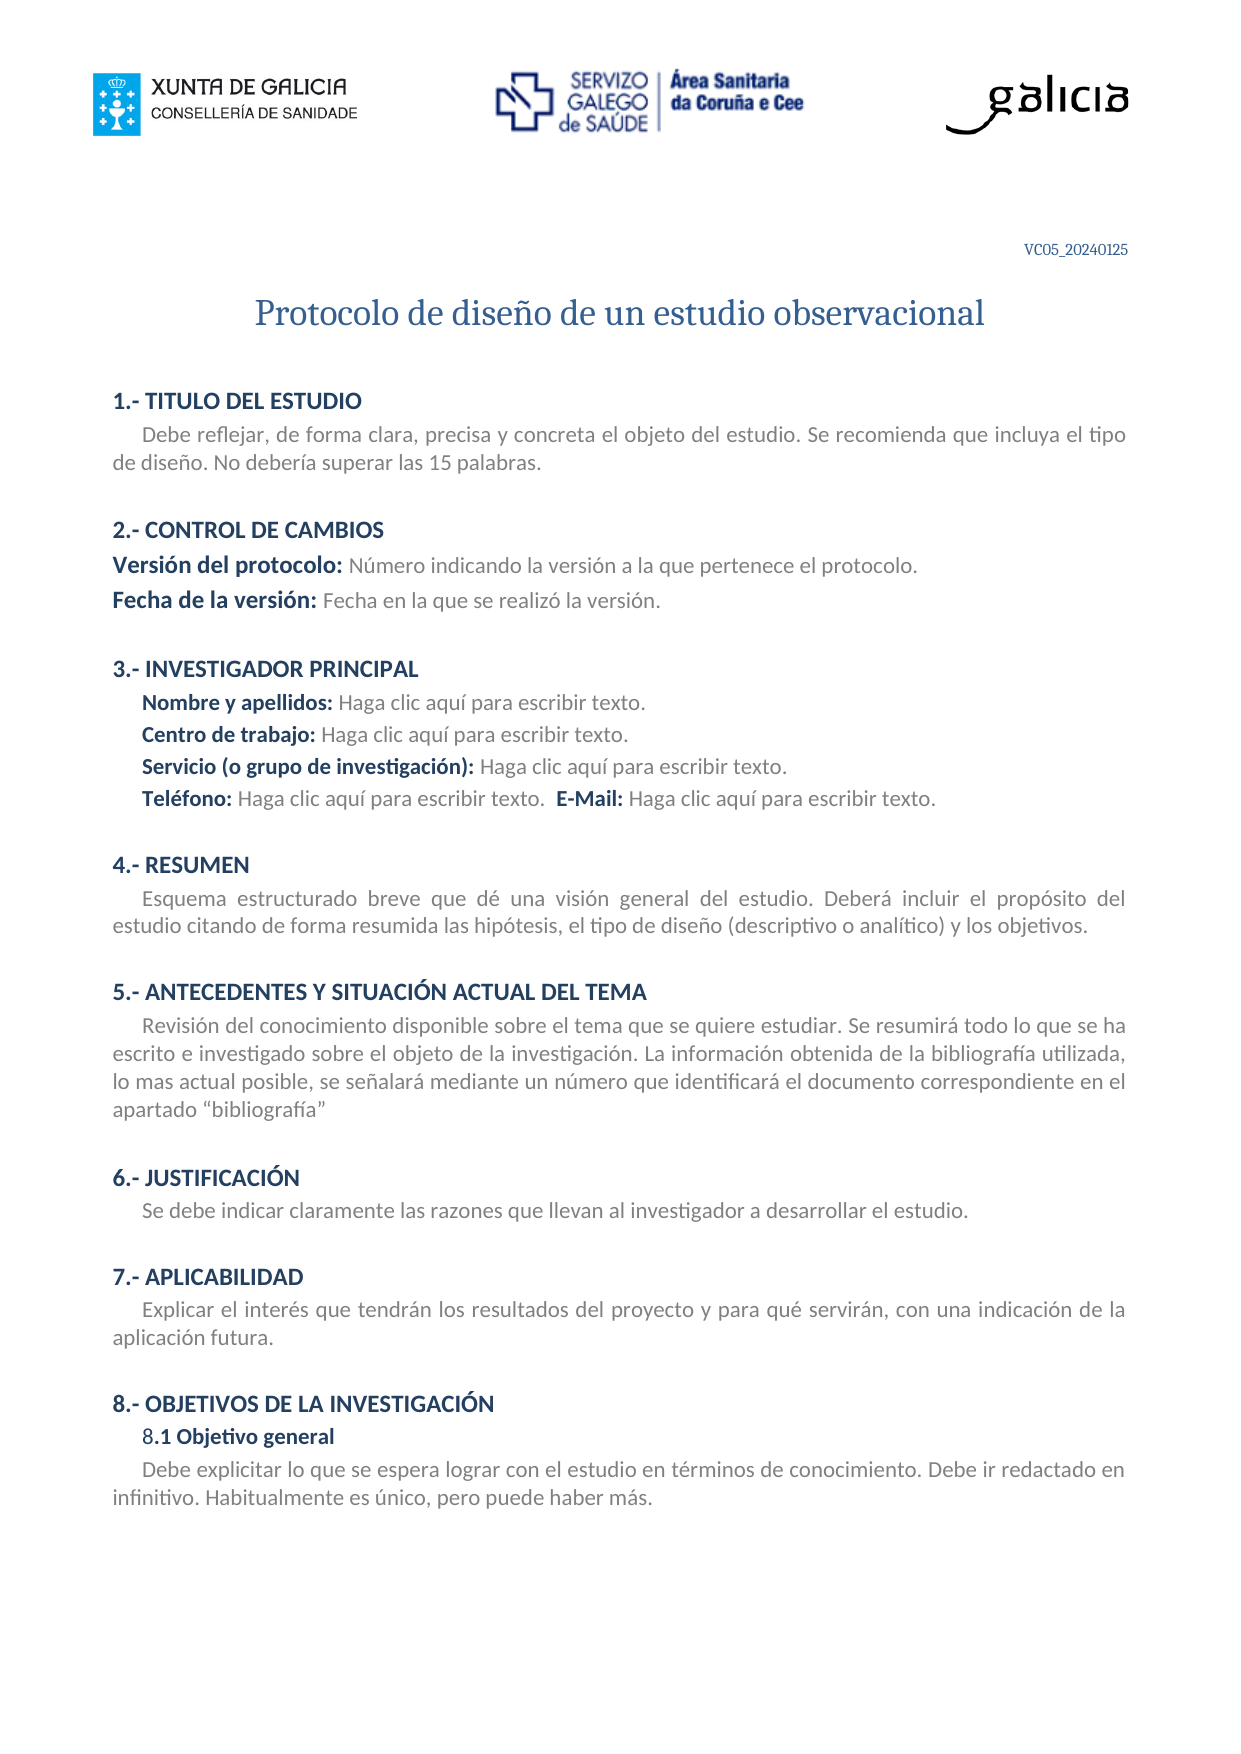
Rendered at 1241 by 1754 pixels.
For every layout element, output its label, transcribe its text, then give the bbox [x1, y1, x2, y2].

text 5.- ANTECEDENTES Y SITUACIÓN ACTUAL DEL TEMA [112, 976, 1128, 1007]
text Debe reflejar, de forma clara, precisa y concreta el objeto del estudio. Se recomienda que incluya el tipo de diseño. No debería superar las 15 palabras. [112, 420, 1128, 476]
text 8.- OBJETIVOS DE LA INVESTIGACIÓN [112, 1388, 1128, 1418]
subtitle Protocolo de diseño de un estudio observacional [112, 292, 1128, 335]
text 8.1 Objetivo general [112, 1422, 1128, 1451]
text 4.- RESUMEN [112, 849, 1128, 879]
text 2.- CONTROL DE CAMBIOS [112, 514, 1128, 545]
picture [110, 101, 124, 129]
picture [946, 74, 1129, 135]
text Servicio (o grupo de investigación): Haga clic aquí para escribir texto. [112, 752, 1128, 780]
text 7.- APLICABILIDAD [112, 1261, 1128, 1291]
text Teléfono: Haga clic aquí para escribir texto. E-Mail: Haga clic aquí para escribir texto. [112, 784, 1128, 813]
text Debe explicitar lo que se espera lograr con el estudio en términos de conocimiento. Debe ir redactado en infinitivo. Habitualmente es único, pero puede haber más. [112, 1455, 1128, 1511]
picture [141, 73, 357, 136]
subtitle VC05_20240125 [112, 241, 1128, 260]
text Se debe indicar claramente las razones que llevan al investigador a desarrollar el estudio. [112, 1196, 1128, 1224]
text 1.- TITULO DEL ESTUDIO [112, 385, 1128, 416]
text Esquema estructurado breve que dé una visión general del estudio. Deberá incluir el propósito del estudio citando de forma resumida las hipótesis, el tipo de diseño (descriptivo o analítico) y los objetivos. [112, 884, 1128, 940]
picture [494, 68, 809, 136]
text 3.- INVESTIGADOR PRINCIPAL [112, 653, 1128, 684]
text Versión del protocolo: Número indicando la versión a la que pertenece el protocolo. [112, 549, 1128, 580]
text Revisión del conocimiento disponible sobre el tema que se quiere estudiar. Se resumirá todo lo que se ha escrito e investigado sobre el objeto de la investigación. La información obtenida de la bibliografía utilizada, lo mas actual posible, se señalará mediante un número que identificará el documento correspondiente en el apartado “bibliografía” [112, 1011, 1128, 1123]
text Centro de trabajo: Haga clic aquí para escribir texto. [112, 720, 1128, 748]
text Explicar el interés que tendrán los resultados del proyecto y para qué servirán, con una indicación de la aplicación futura. [112, 1295, 1128, 1351]
text 6.- JUSTIFICACIÓN [112, 1162, 1128, 1192]
text Nombre y apellidos: Haga clic aquí para escribir texto. [112, 688, 1128, 716]
text Fecha de la versión: Fecha en la que se realizó la versión. [112, 584, 1128, 614]
